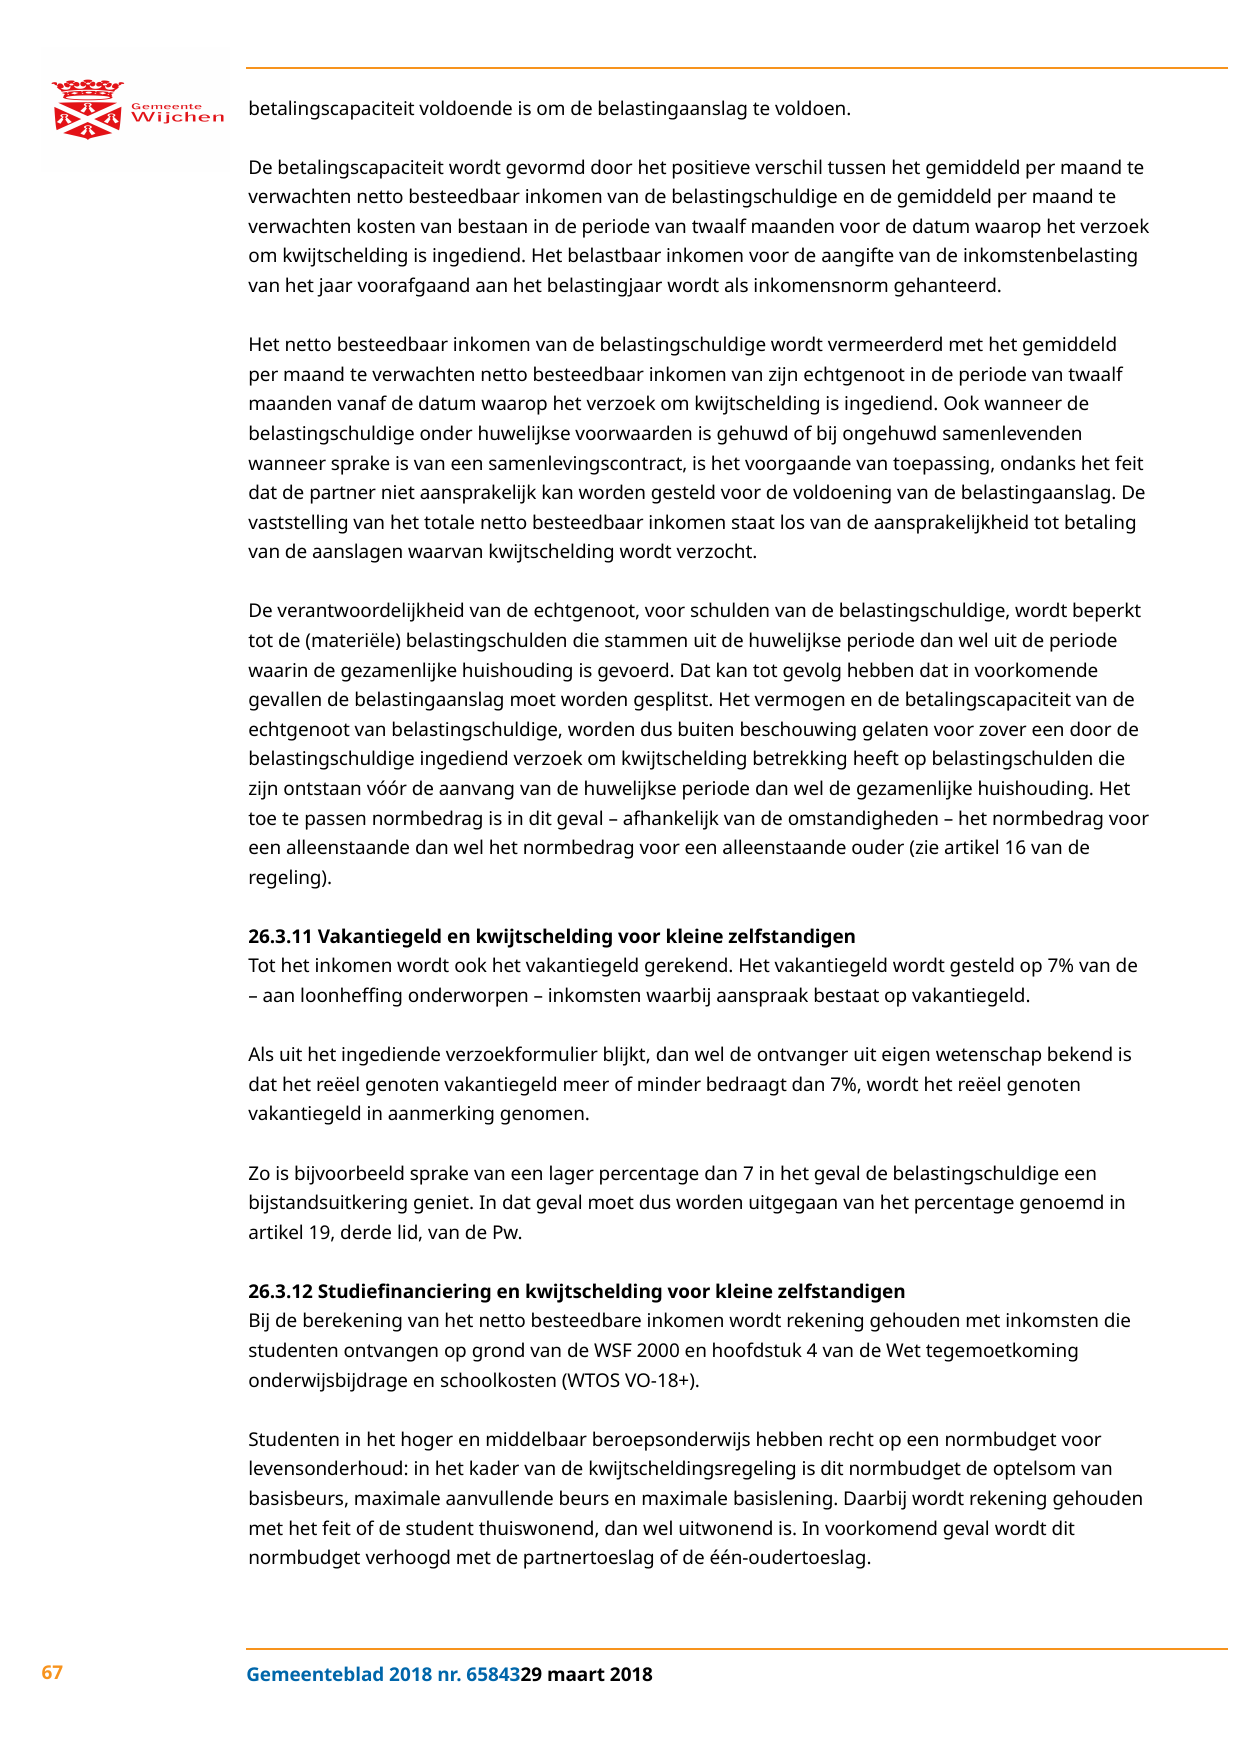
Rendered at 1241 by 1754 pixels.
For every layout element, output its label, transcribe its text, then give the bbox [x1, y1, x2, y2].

text De betalingscapaciteit wordt gevormd door het positieve verschil tussen het gemiddeld per maand te verwachten netto besteedbaar inkomen van de belastingschuldige en de gemiddeld per maand te verwachten kosten van bestaan in de periode van twaalf maanden voor de datum waarop het verzoek om kwijtschelding is ingediend. Het belastbaar inkomen voor de aangifte van de inkomstenbelasting van het jaar voorafgaand aan het belastingjaar wordt als inkomensnorm gehanteerd. [248, 154, 1152, 298]
picture [41, 47, 231, 172]
text 26.3.12 Studiefinanciering en kwijtschelding voor kleine zelfstandigen [248, 1278, 1152, 1304]
text 26.3.11 Vakantiegeld en kwijtschelding voor kleine zelfstandigen [248, 923, 1152, 949]
text Bij de berekening van het netto besteedbare inkomen wordt rekening gehouden met inkomsten die studenten ontvangen op grond van de WSF 2000 en hoofdstuk 4 van de Wet tegemoetkoming onderwijsbijdrage en schoolkosten (WTOS VO-18+). [248, 1308, 1152, 1393]
text Tot het inkomen wordt ook het vakantiegeld gerekend. Het vakantiegeld wordt gesteld op 7% van de – aan loonheffing onderworpen – inkomsten waarbij aanspraak bestaat op vakantiegeld. [248, 953, 1152, 1008]
text Zo is bijvoorbeeld sprake van een lager percentage dan 7 in het geval de belastingschuldige een bijstandsuitkering geniet. In dat geval moet dus worden uitgegaan van het percentage genoemd in artikel 19, derde lid, van de Pw. [248, 1160, 1152, 1245]
text De verantwoordelijkheid van de echtgenoot, voor schulden van de belastingschuldige, wordt beperkt tot de (materiële) belastingschulden die stammen uit de huwelijkse periode dan wel uit de periode waarin de gezamenlijke huishouding is gevoerd. Dat kan tot gevolg hebben dat in voorkomende gevallen de belastingaanslag moet worden gesplitst. Het vermogen en de betalingscapaciteit van de echtgenoot van belastingschuldige, worden dus buiten beschouwing gelaten voor zover een door de belastingschuldige ingediend verzoek om kwijtschelding betrekking heeft op belastingschulden die zijn ontstaan vóór de aanvang van de huwelijkse periode dan wel de gezamenlijke huishouding. Het toe te passen normbedrag is in dit geval – afhankelijk van de omstandigheden – het normbedrag voor een alleenstaande dan wel het normbedrag voor een alleenstaande ouder (zie artikel 16 van de regeling). [248, 598, 1152, 890]
text Als uit het ingediende verzoekformulier blijkt, dan wel de ontvanger uit eigen wetenschap bekend is dat het reëel genoten vakantiegeld meer of minder bedraagt dan 7%, wordt het reëel genoten vakantiegeld in aanmerking genomen. [248, 1041, 1152, 1126]
text betalingscapaciteit voldoende is om de belastingaanslag te voldoen. [248, 95, 1152, 121]
text Studenten in het hoger en middelbaar beroepsonderwijs hebben recht op een normbudget voor levensonderhoud: in het kader van de kwijtscheldingsregeling is dit normbudget de optelsom van basisbeurs, maximale aanvullende beurs en maximale basislening. Daarbij wordt rekening gehouden met het feit of de student thuiswonend, dan wel uitwonend is. In voorkomend geval wordt dit normbudget verhoogd met de partnertoeslag of de één-oudertoeslag. [248, 1426, 1152, 1570]
text Het netto besteedbaar inkomen van de belastingschuldige wordt vermeerderd met het gemiddeld per maand te verwachten netto besteedbaar inkomen van zijn echtgenoot in de periode van twaalf maanden vanaf de datum waarop het verzoek om kwijtschelding is ingediend. Ook wanneer de belastingschuldige onder huwelijkse voorwaarden is gehuwd of bij ongehuwd samenlevenden wanneer sprake is van een samenlevingscontract, is het voorgaande van toepassing, ondanks het feit dat de partner niet aansprakelijk kan worden gesteld voor de voldoening van de belastingaanslag. De vaststelling van het totale netto besteedbaar inkomen staat los van de aansprakelijkheid tot betaling van de aanslagen waarvan kwijtschelding wordt verzocht. [248, 331, 1152, 564]
